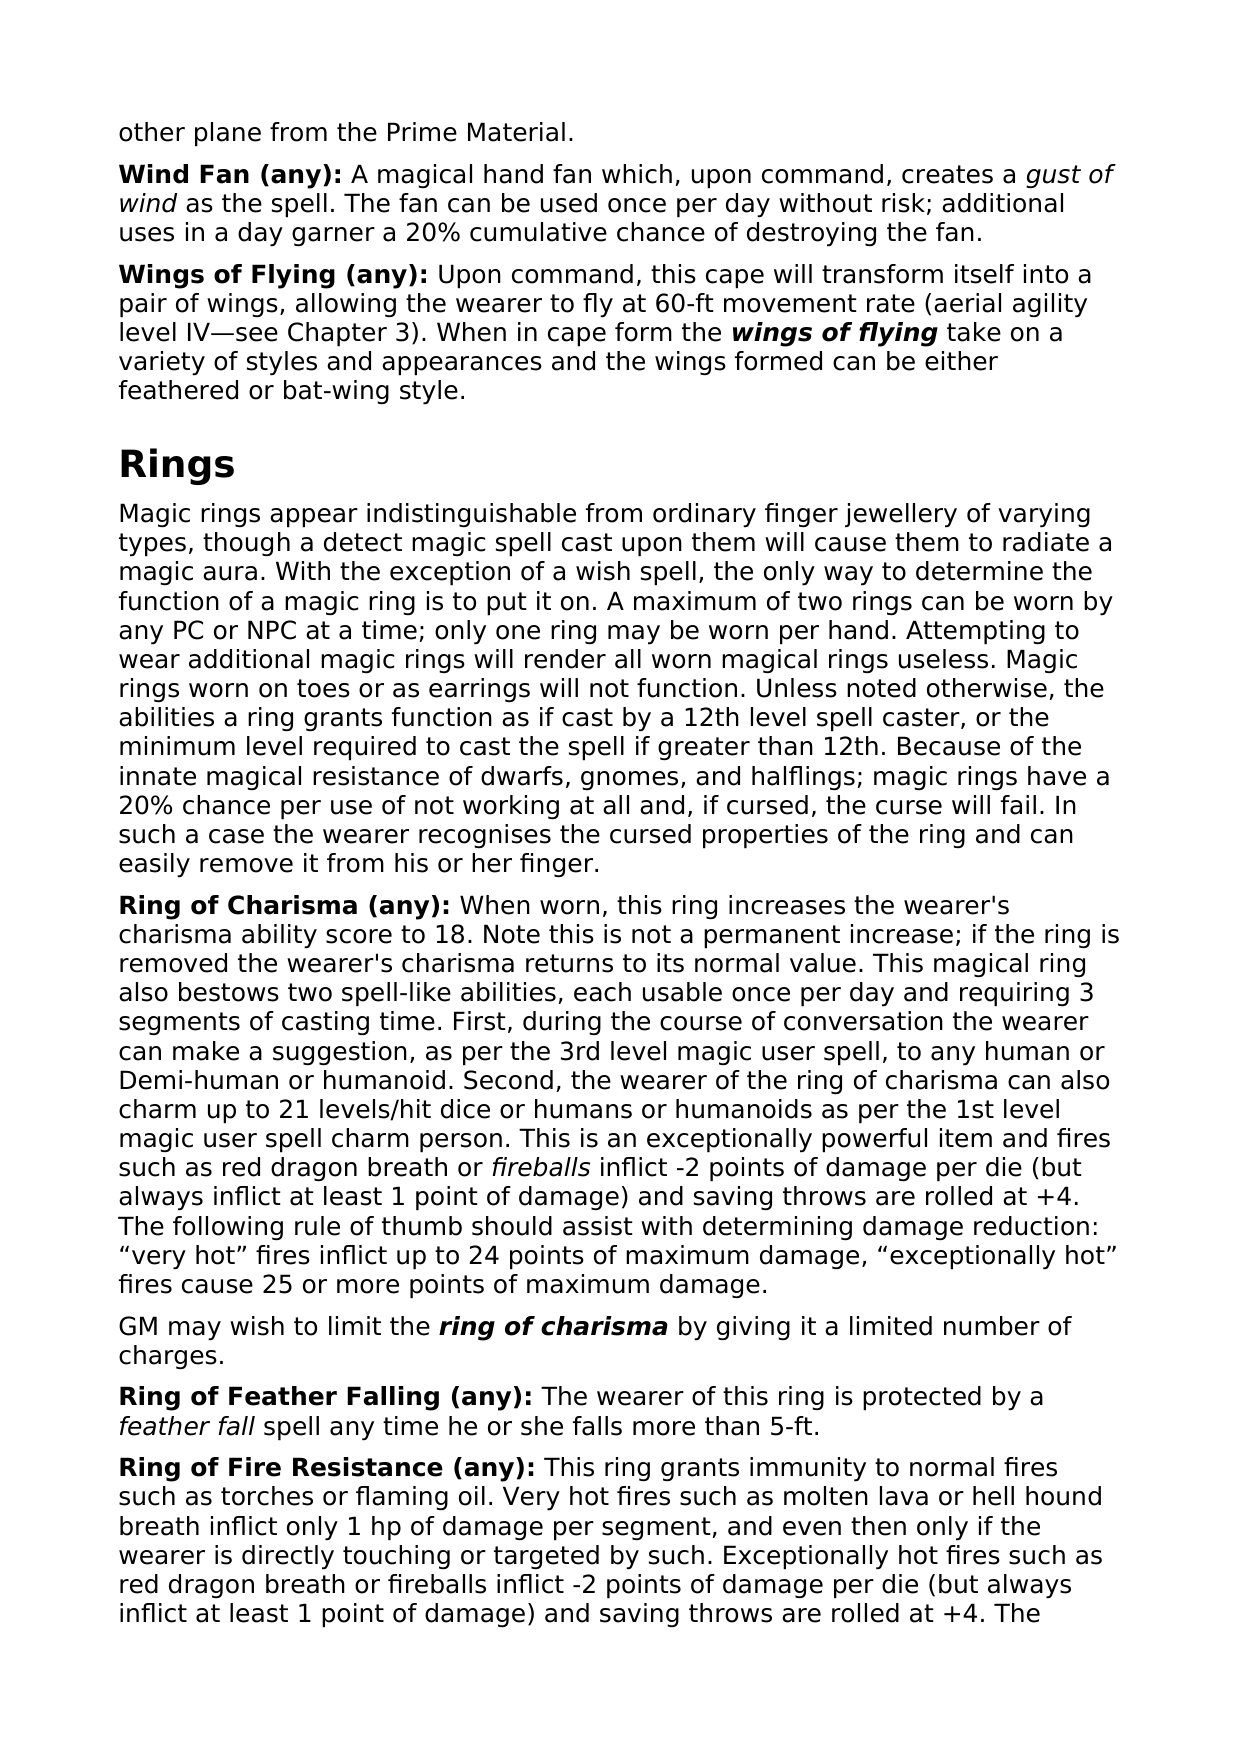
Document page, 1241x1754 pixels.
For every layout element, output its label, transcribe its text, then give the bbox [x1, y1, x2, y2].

text Ring of Feather Falling (any): The wearer of this ring is protected by a feather fall spell any time he or she falls more than 5-ft. [118, 1383, 1122, 1441]
text Wind Fan (any): A magical hand fan which, upon command, creates a gust of wind as the spell. The fan can be used once per day without risk; additional uses in a day garner a 20% cumulative chance of destroying the fan. [118, 160, 1122, 247]
text Ring of Fire Resistance (any): This ring grants immunity to normal fires such as torches or flaming oil. Very hot fires such as molten lava or hell hound breath inflict only 1 hp of damage per segment, and even then only if the wearer is directly touching or targeted by such. Exceptionally hot fires such as red dragon breath or fireballs inflict -2 points of damage per die (but always inflict at least 1 point of damage) and saving throws are rolled at +4. The [118, 1453, 1122, 1628]
text Wings of Flying (any): Upon command, this cape will transform itself into a pair of wings, allowing the wearer to fly at 60-ft movement rate (aerial agility level IV—see Chapter 3). When in cape form the wings of flying take on a variety of styles and appearances and the wings formed can be either feathered or bat-wing style. [118, 260, 1122, 406]
text GM may wish to limit the ring of charisma by giving it a limited number of charges. [118, 1312, 1122, 1370]
text Ring of Charisma (any): When worn, this ring increases the wearer's charisma ability score to 18. Note this is not a permanent increase; if the ring is removed the wearer's charisma returns to its normal value. This magical ring also bestows two spell-like abilities, each usable once per day and requiring 3 segments of casting time. First, during the course of conversation the wearer can make a suggestion, as per the 3rd level magic user spell, to any human or Demi-human or humanoid. Second, the wearer of the ring of charisma can also charm up to 21 levels/hit dice or humans or humanoids as per the 1st level magic user spell charm person. This is an exceptionally powerful item and fires such as red dragon breath or fireballs inflict -2 points of damage per die (but always inflict at least 1 point of damage) and saving throws are rolled at +4. The following rule of thumb should assist with determining damage reduction: “very hot” fires inflict up to 24 points of maximum damage, “exceptionally hot” fires cause 25 or more points of maximum damage. [118, 891, 1122, 1299]
subtitle Rings [118, 443, 1122, 487]
text other plane from the Prime Material. [118, 118, 1122, 147]
text Magic rings appear indistinguishable from ordinary finger jewellery of varying types, though a detect magic spell cast upon them will cause them to radiate a magic aura. With the exception of a wish spell, the only way to determine the function of a magic ring is to put it on. A maximum of two rings can be worn by any PC or NPC at a time; only one ring may be worn per hand. Attempting to wear additional magic rings will render all worn magical rings useless. Magic rings worn on toes or as earrings will not function. Unless noted otherwise, the abilities a ring grants function as if cast by a 12th level spell caster, or the minimum level required to cast the spell if greater than 12th. Because of the innate magical resistance of dwarfs, gnomes, and halflings; magic rings have a 20% chance per use of not working at all and, if cursed, the curse will fail. In such a case the wearer recognises the cursed properties of the ring and can easily remove it from his or her finger. [118, 499, 1122, 878]
